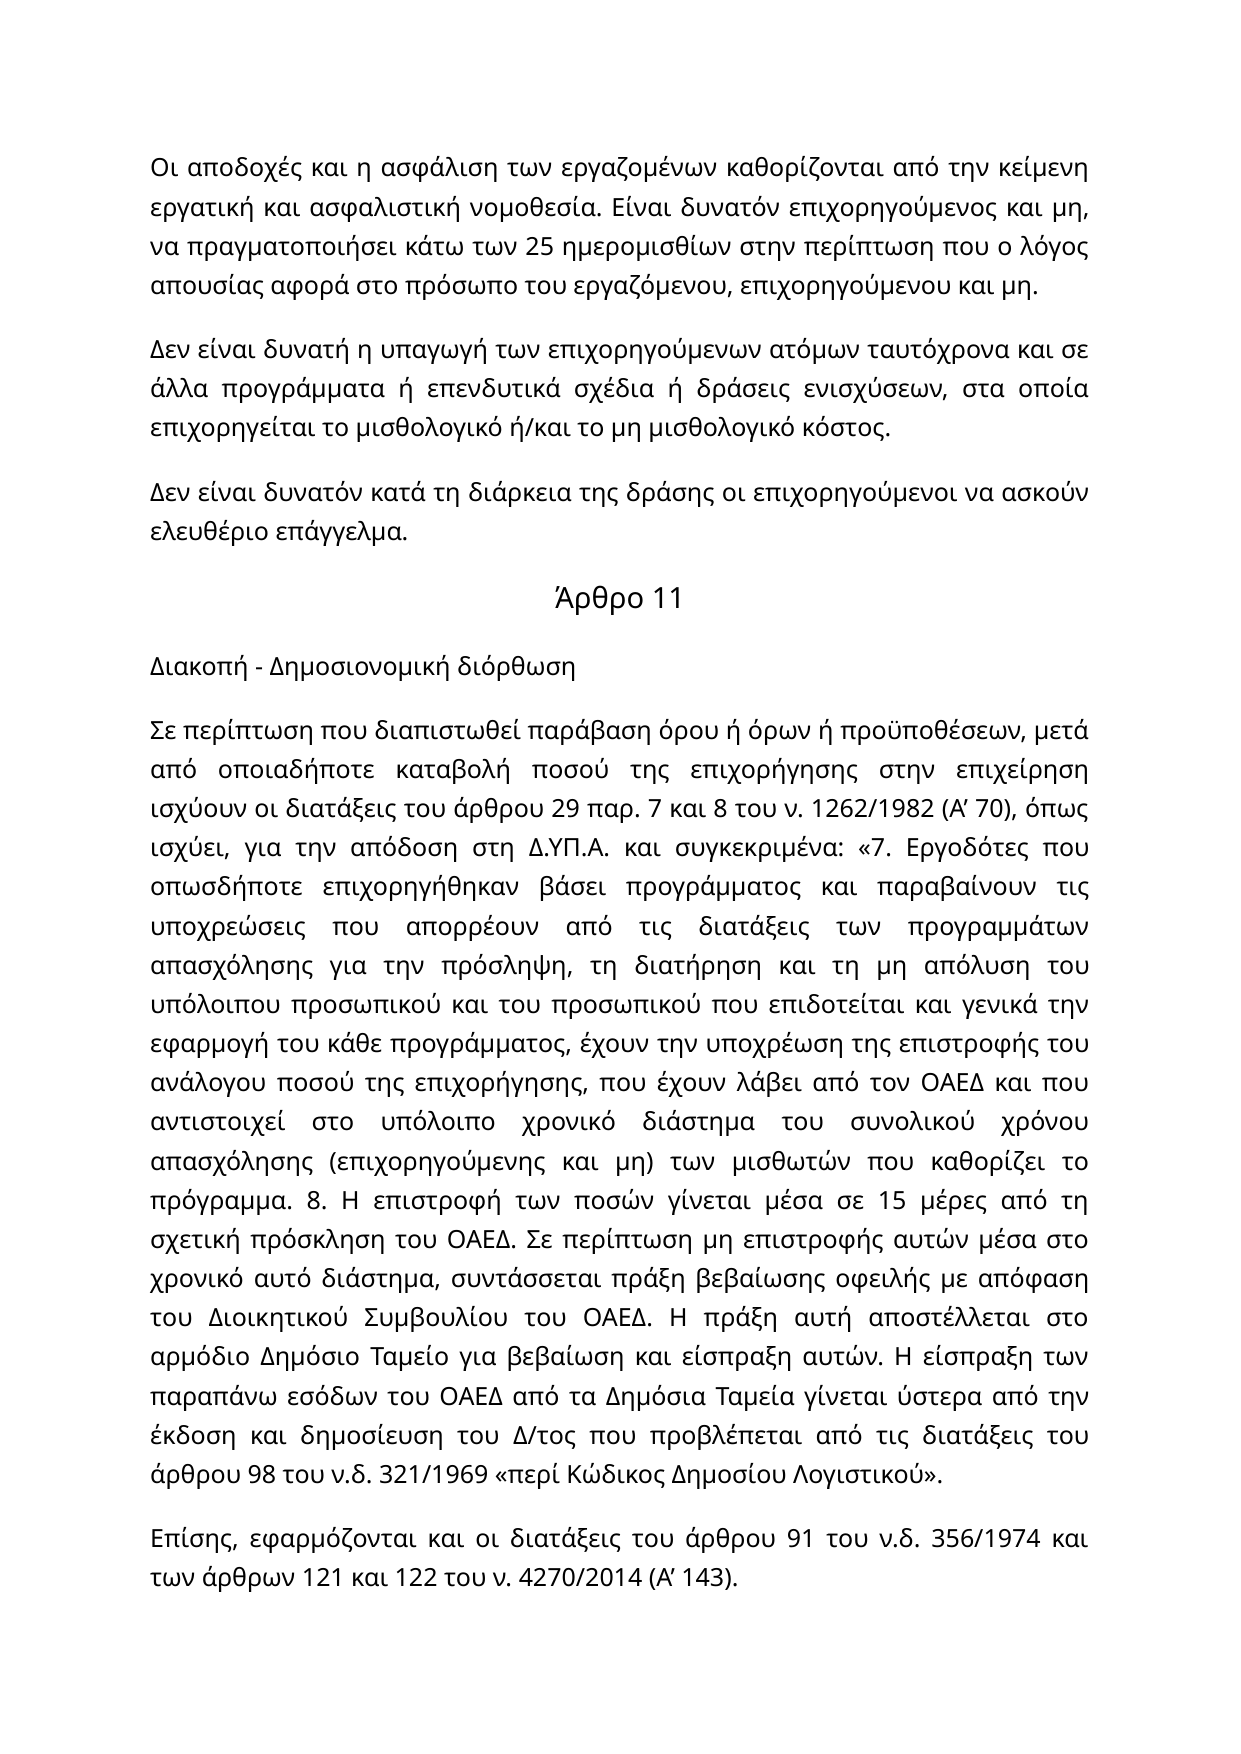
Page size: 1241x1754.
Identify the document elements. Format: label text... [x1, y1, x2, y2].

text Δεν είναι δυνατόν κατά τη διάρκεια της δράσης οι επιχορηγούμενοι να ασκούν ελευθέριο επάγγελμα. [150, 474, 1090, 547]
text Διακοπή - Δημοσιονομική διόρθωση [150, 648, 1090, 682]
text Δεν είναι δυνατή η υπαγωγή των επιχορηγούμενων ατόμων ταυτόχρονα και σε άλλα προγράμματα ή επενδυτικά σχέδια ή δράσεις ενισχύσεων, στα οποία επιχορηγείται το μισθολογικό ή/και το μη μισθολογικό κόστος. [150, 332, 1090, 444]
text Σε περίπτωση που διαπιστωθεί παράβαση όρου ή όρων ή προϋποθέσεων, μετά από οποιαδήποτε καταβολή ποσού της επιχορήγησης στην επιχείρηση ισχύουν οι διατάξεις του άρθρου 29 παρ. 7 και 8 του ν. 1262/1982 (Α’ 70), όπως ισχύει, για την απόδοση στη Δ.ΥΠ.Α. και συγκεκριμένα: «7. Εργοδότες που οπωσδήποτε επιχορηγήθηκαν βάσει προγράμματος και παραβαίνουν τις υποχρεώσεις που απορρέουν από τις διατάξεις των προγραμμάτων απασχόλησης για την πρόσληψη, τη διατήρηση και τη μη απόλυση του υπόλοιπου προσωπικού και του προσωπικού που επιδοτείται και γενικά την εφαρμογή του κάθε προγράμματος, έχουν την υποχρέωση της επιστροφής του ανάλογου ποσού της επιχορήγησης, που έχουν λάβει από τον ΟΑΕΔ και που αντιστοιχεί στο υπόλοιπο χρονικό διάστημα του συνολικού χρόνου απασχόλησης (επιχορηγούμενης και μη) των μισθωτών που καθορίζει το πρόγραμμα. 8. Η επιστροφή των ποσών γίνεται μέσα σε 15 μέρες από τη σχετική πρόσκληση του ΟΑΕΔ. Σε περίπτωση μη επιστροφής αυτών μέσα στο χρονικό αυτό διάστημα, συντάσσεται πράξη βεβαίωσης οφειλής με απόφαση του Διοικητικού Συμβουλίου του ΟΑΕΔ. Η πράξη αυτή αποστέλλεται στο αρμόδιο Δημόσιο Ταμείο για βεβαίωση και είσπραξη αυτών. Η είσπραξη των παραπάνω εσόδων του ΟΑΕΔ από τα Δημόσια Ταμεία γίνεται ύστερα από την έκδοση και δημοσίευση του Δ/τος που προβλέπεται από τις διατάξεις του άρθρου 98 του ν.δ. 321/1969 «περί Κώδικος Δημοσίου Λογιστικού». [150, 712, 1090, 1491]
text Επίσης, εφαρμόζονται και οι διατάξεις του άρθρου 91 του ν.δ. 356/1974 και των άρθρων 121 και 122 του ν. 4270/2014 (Α’ 143). [150, 1521, 1090, 1594]
text Οι αποδοχές και η ασφάλιση των εργαζομένων καθορίζονται από την κείμενη εργατική και ασφαλιστική νομοθεσία. Είναι δυνατόν επιχορηγούμενος και μη, να πραγματοποιήσει κάτω των 25 ημερομισθίων στην περίπτωση που ο λόγος απουσίας αφορά στο πρόσωπο του εργαζόμενου, επιχορηγούμενου και μη. [150, 150, 1090, 302]
subtitle Άρθρο 11 [150, 577, 1090, 617]
